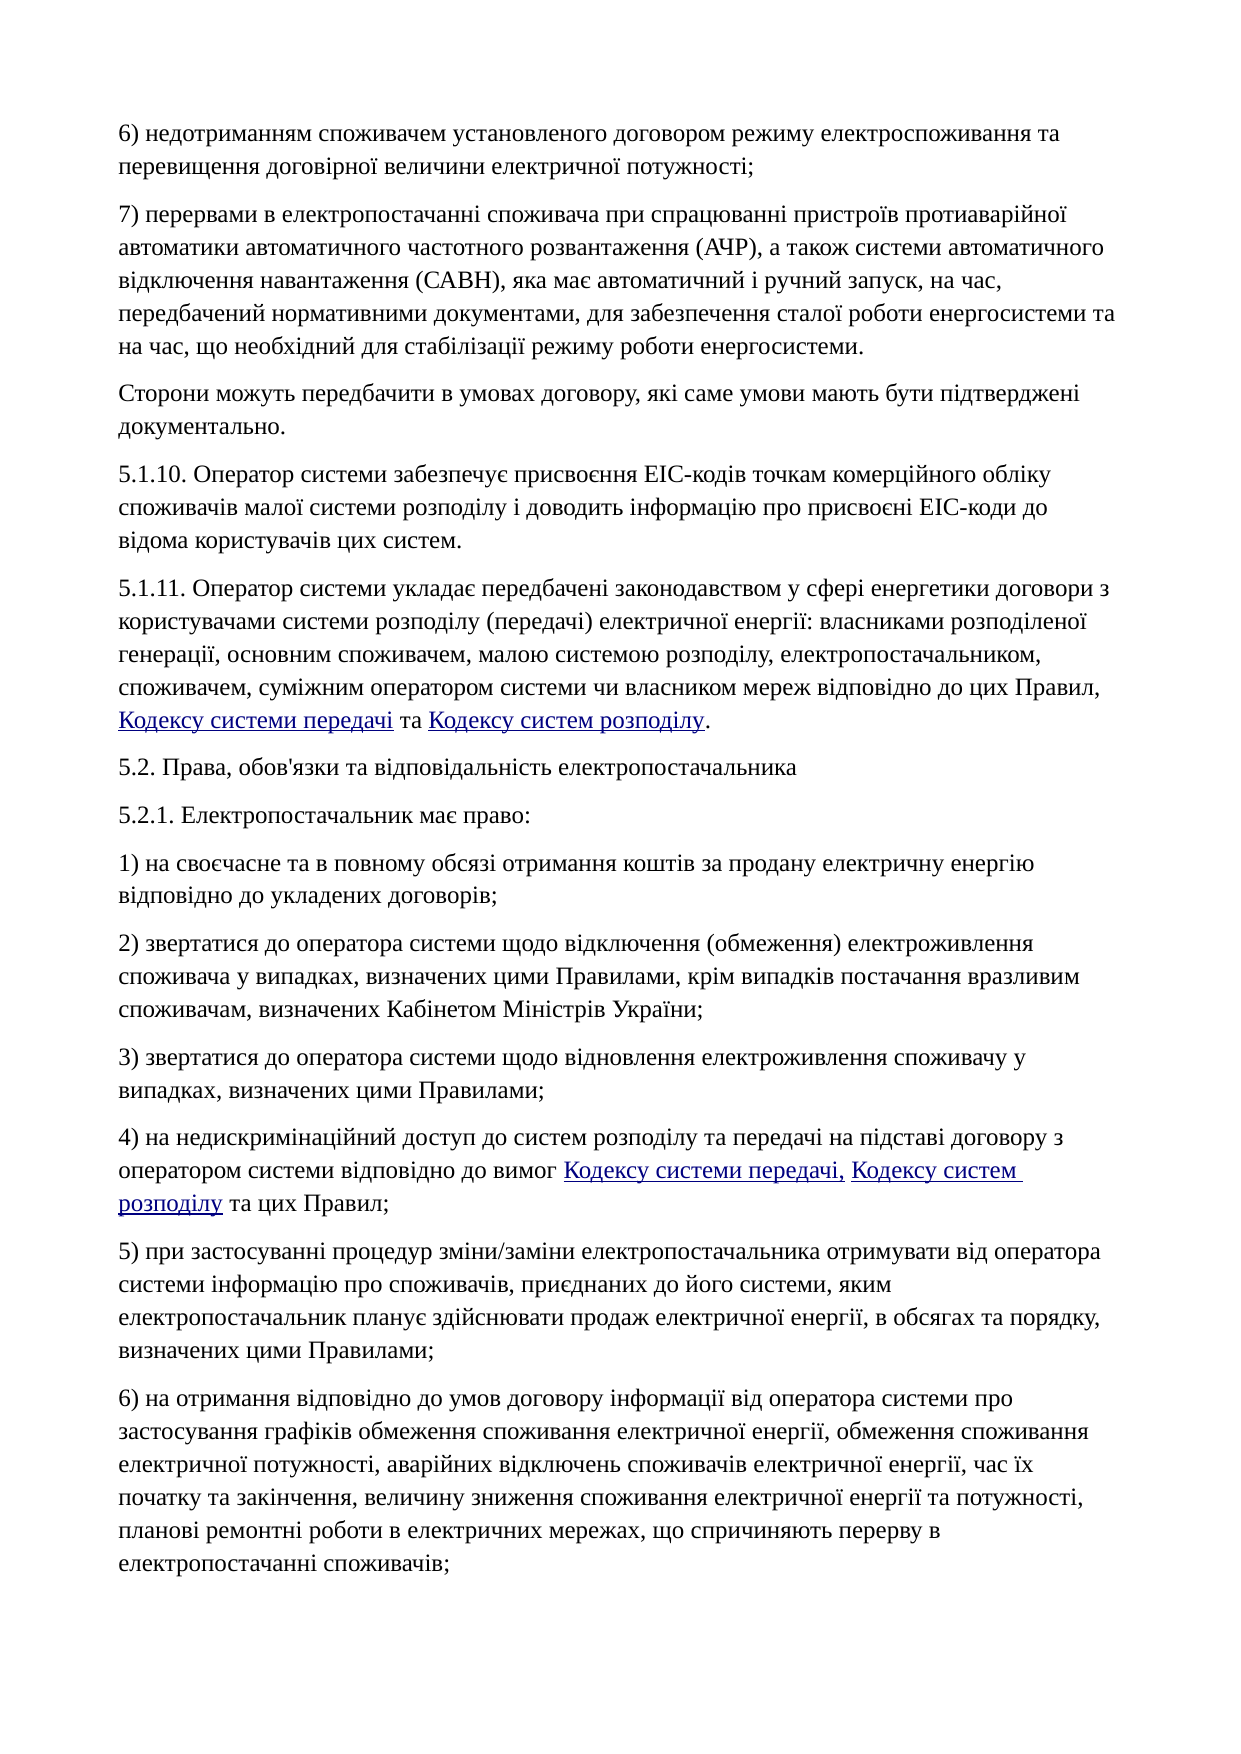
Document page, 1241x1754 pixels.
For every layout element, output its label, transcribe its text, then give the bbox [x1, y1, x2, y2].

text 5.2. Права, обов'язки та відповідальність електропостачальника [118, 752, 1122, 781]
text 7) перервами в електропостачанні споживача при спрацюванні пристроїв протиаварійної автоматики автоматичного частотного розвантаження (АЧР), а також системи автоматичного відключення навантаження (САВН), яка має автоматичний і ручний запуск, на час, передбачений нормативними документами, для забезпечення сталої роботи енергосистеми та на час, що необхідний для стабілізації режиму роботи енергосистеми. [118, 199, 1122, 359]
text 4) на недискримінаційний доступ до систем розподілу та передачі на підставі договору з оператором системи відповідно до вимог Кодексу системи передачі, Кодексу систем розподілу та цих Правил; [118, 1122, 1122, 1217]
text 5.2.1. Електропостачальник має право: [118, 800, 1122, 829]
text 5.1.10. Оператор системи забезпечує присвоєння ЕІС-кодів точкам комерційного обліку споживачів малої системи розподілу і доводить інформацію про присвоєні ЕІС-коди до відома користувачів цих систем. [118, 459, 1122, 554]
text 1) на своєчасне та в повному обсязі отримання коштів за продану електричну енергію відповідно до укладених договорів; [118, 848, 1122, 909]
text Сторони можуть передбачити в умовах договору, які саме умови мають бути підтверджені документально. [118, 378, 1122, 440]
text 6) недотриманням споживачем установленого договором режиму електроспоживання та перевищення договірної величини електричної потужності; [118, 118, 1122, 180]
text 5.1.11. Оператор системи укладає передбачені законодавством у сфері енергетики договори з користувачами системи розподілу (передачі) електричної енергії: власниками розподіленої генерації, основним споживачем, малою системою розподілу, електропостачальником, споживачем, суміжним оператором системи чи власником мереж відповідно до цих Правил, Кодексу системи передачі та Кодексу систем розподілу. [118, 573, 1122, 733]
text 6) на отримання відповідно до умов договору інформації від оператора системи про застосування графіків обмеження споживання електричної енергії, обмеження споживання електричної потужності, аварійних відключень споживачів електричної енергії, час їх початку та закінчення, величину зниження споживання електричної енергії та потужності, планові ремонтні роботи в електричних мережах, що спричиняють перерву в електропостачанні споживачів; [118, 1383, 1122, 1577]
text 5) при застосуванні процедур зміни/заміни електропостачальника отримувати від оператора системи інформацію про споживачів, приєднаних до його системи, яким електропостачальник планує здійснювати продаж електричної енергії, в обсягах та порядку, визначених цими Правилами; [118, 1236, 1122, 1364]
text 2) звертатися до оператора системи щодо відключення (обмеження) електроживлення споживача у випадках, визначених цими Правилами, крім випадків постачання вразливим споживачам, визначених Кабінетом Міністрів України; [118, 928, 1122, 1023]
text 3) звертатися до оператора системи щодо відновлення електроживлення споживачу у випадках, визначених цими Правилами; [118, 1042, 1122, 1104]
